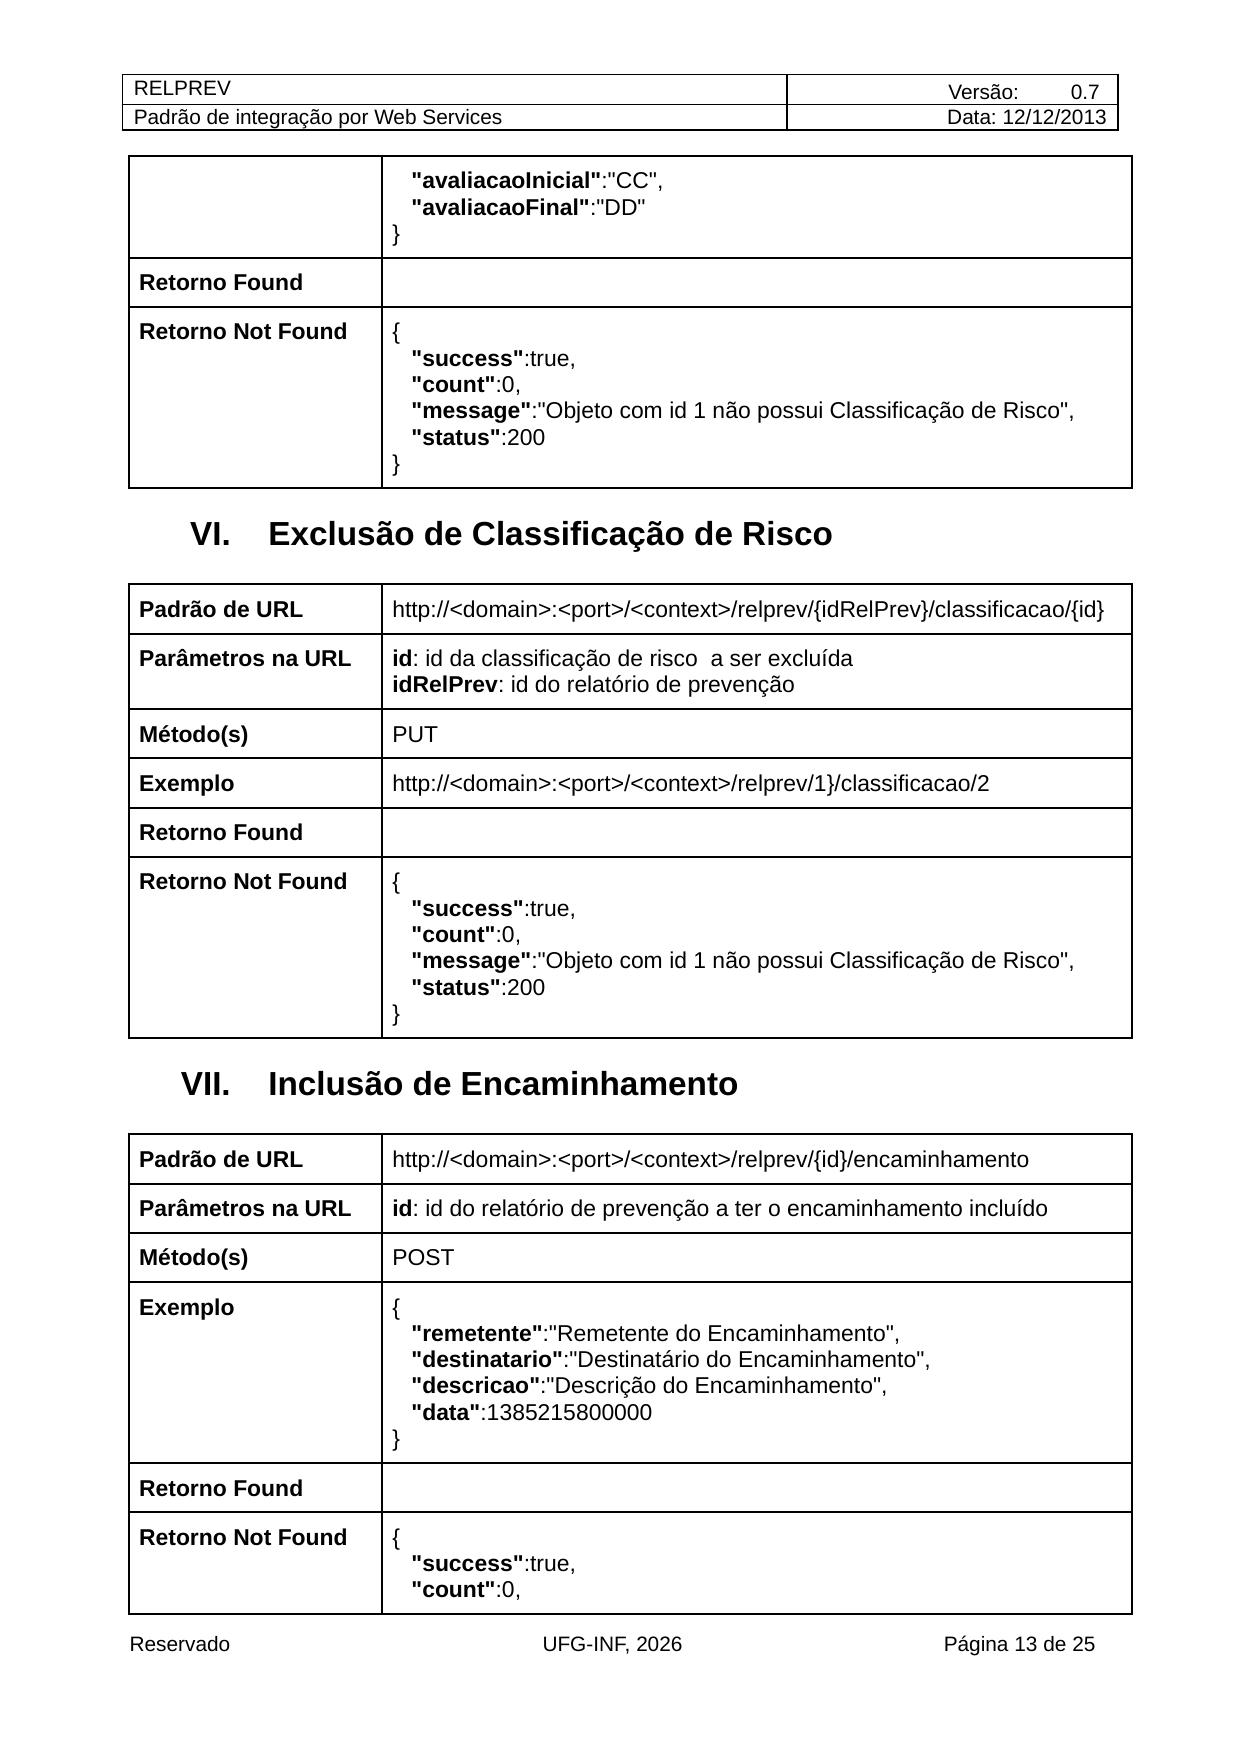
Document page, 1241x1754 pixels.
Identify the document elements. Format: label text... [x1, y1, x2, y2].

table_cell Exemplo [130, 759, 381, 807]
table_cell Método(s) [130, 710, 381, 757]
table_cell { "success":true, "count":0, [383, 1513, 1131, 1613]
table_header http://<domain>:<port>/<context>/relprev/{id}/encaminhamento [383, 1135, 1131, 1182]
table_cell Parâmetros na URL [130, 1185, 381, 1232]
table_cell POST [383, 1234, 1131, 1281]
table_cell { "success":true, "count":0, "message":"Objeto com id 1 não possui Classificação de Risco", "status":200 } [383, 308, 1131, 487]
table_cell id: id do relatório de prevenção a ter o encaminhamento incluído [383, 1185, 1131, 1232]
table_cell id: id da classificação de risco a ser excluída idRelPrev: id do relatório de prevenção [383, 635, 1131, 708]
table_cell Método(s) [130, 1234, 381, 1281]
table_cell { "remetente":"Remetente do Encaminhamento", "destinatario":"Destinatário do Encaminhamento", "descricao":"Descrição do Encaminhamento", "data":1385215800000 } [383, 1283, 1131, 1462]
table_header Padrão de URL [130, 1135, 381, 1182]
table_cell { "success":true, "count":0, "message":"Objeto com id 1 não possui Classificação de Risco", "status":200 } [383, 858, 1131, 1037]
table_cell Retorno Not Found [130, 1513, 381, 1613]
table_cell Retorno Found [130, 1464, 381, 1511]
table_header Padrão de URL [130, 585, 381, 632]
table_cell http://<domain>:<port>/<context>/relprev/1}/classificacao/2 [383, 759, 1131, 807]
table_cell PUT [383, 710, 1131, 757]
table_cell Retorno Found [130, 259, 381, 306]
table_cell Parâmetros na URL [130, 635, 381, 708]
table_cell [383, 1464, 1131, 1511]
table_cell Exemplo [130, 1283, 381, 1462]
table_cell Retorno Found [130, 809, 381, 856]
table_cell [383, 809, 1131, 856]
subtitle Inclusão de Encaminhamento [231, 1064, 1122, 1102]
table_header http://<domain>:<port>/<context>/relprev/{idRelPrev}/classificacao/{id} [383, 585, 1131, 632]
table_cell Retorno Not Found [130, 308, 381, 487]
table_cell [130, 157, 381, 257]
table_cell Retorno Not Found [130, 858, 381, 1037]
table_cell "avaliacaoInicial":"CC", "avaliacaoFinal":"DD" } [383, 157, 1131, 257]
subtitle Exclusão de Classificação de Risco [231, 514, 1122, 552]
table_cell [383, 259, 1131, 306]
